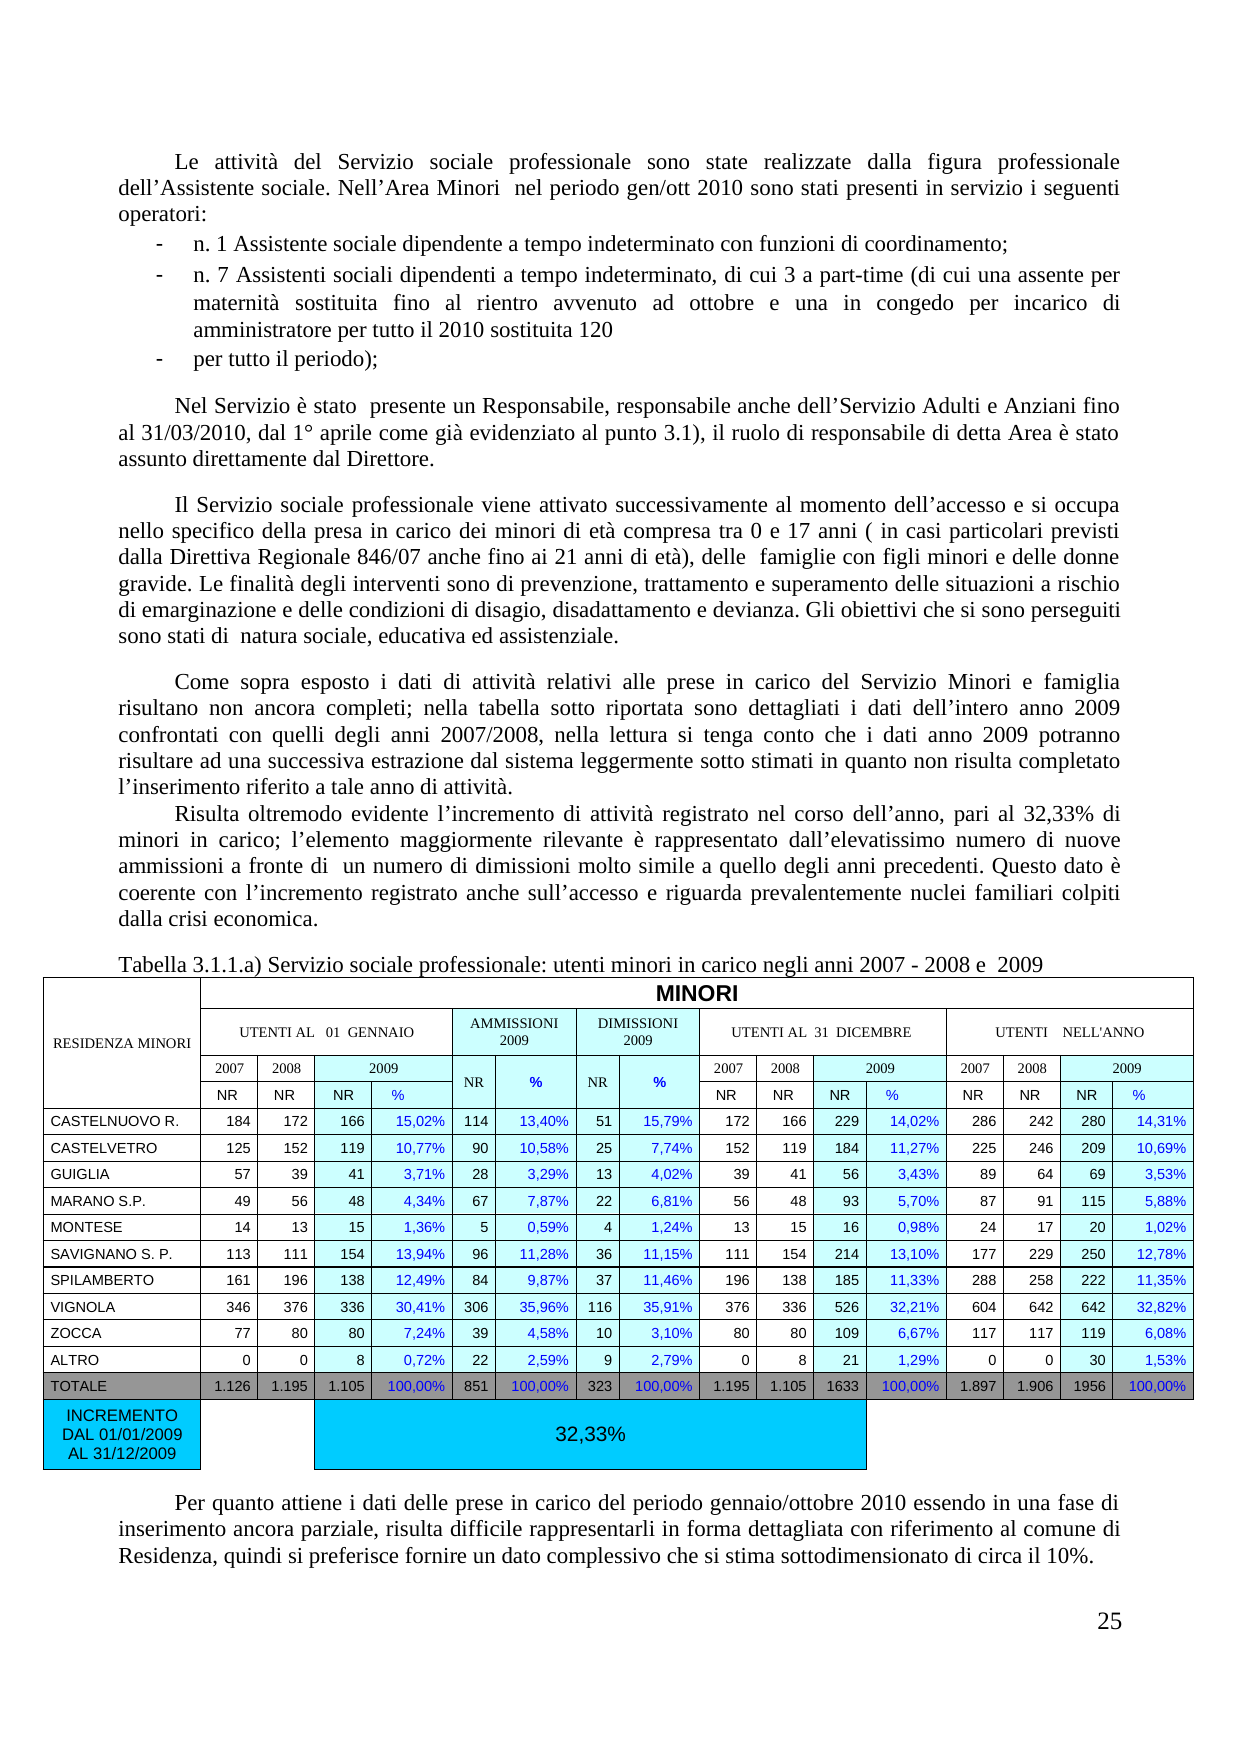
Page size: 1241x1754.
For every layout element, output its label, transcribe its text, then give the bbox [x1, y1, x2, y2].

table_cell 222 [1061, 1268, 1112, 1293]
table_cell 11,46% [620, 1268, 699, 1293]
table_cell 14,02% [867, 1109, 946, 1134]
table_cell ALTRO [44, 1347, 200, 1372]
table_cell 7,87% [496, 1188, 576, 1213]
table_cell 286 [947, 1109, 1003, 1134]
table_cell [867, 1400, 946, 1469]
table_cell 8 [315, 1347, 371, 1372]
table_cell 56 [814, 1162, 866, 1187]
table_cell 119 [1061, 1320, 1112, 1346]
table_cell 49 [201, 1188, 257, 1213]
table_cell 7,24% [372, 1320, 452, 1346]
table_cell MONTESE [44, 1215, 200, 1240]
table_cell TOTALE [44, 1373, 200, 1399]
table_cell NR [577, 1056, 619, 1108]
table_cell 3,53% [1113, 1162, 1193, 1187]
table_cell 48 [315, 1188, 371, 1213]
table_cell NR [315, 1082, 371, 1108]
table_header RESIDENZA MINORI [44, 978, 200, 1108]
table_cell 154 [315, 1241, 371, 1266]
table_cell NR [453, 1056, 495, 1108]
table_cell 80 [315, 1320, 371, 1346]
table_cell NR [201, 1082, 257, 1108]
table_cell 10,69% [1113, 1135, 1193, 1161]
table_cell 91 [1004, 1188, 1060, 1213]
table_cell VIGNOLA [44, 1294, 200, 1319]
table_cell 1,53% [1113, 1347, 1193, 1372]
table_cell 10,58% [496, 1135, 576, 1161]
table_cell 3,29% [496, 1162, 576, 1187]
table_cell 1,36% [372, 1215, 452, 1240]
table_cell 93 [814, 1188, 866, 1213]
table_cell GUIGLIA [44, 1162, 200, 1187]
table_cell 109 [814, 1320, 866, 1346]
table_cell 14 [201, 1215, 257, 1240]
table_cell 13 [258, 1215, 314, 1240]
table_cell 20 [1061, 1215, 1112, 1240]
table_cell 185 [814, 1268, 866, 1293]
list per tutto il periodo); [156, 342, 1122, 373]
table_cell 2007 [201, 1056, 257, 1081]
table_cell 24 [947, 1215, 1003, 1240]
table_cell 323 [577, 1373, 619, 1399]
table_cell NR [1004, 1082, 1060, 1108]
table_cell 1.105 [315, 1373, 371, 1399]
table_cell 250 [1061, 1241, 1112, 1266]
table_cell 306 [453, 1294, 495, 1319]
table_cell 4 [577, 1215, 619, 1240]
table_cell 166 [315, 1109, 371, 1134]
table_cell 13,10% [867, 1241, 946, 1266]
table_cell 113 [201, 1241, 257, 1266]
table_cell [946, 1400, 1113, 1469]
table_cell 100,00% [867, 1373, 946, 1399]
table_cell 51 [577, 1109, 619, 1134]
table_cell 604 [947, 1294, 1003, 1319]
table_cell 25 [577, 1135, 619, 1161]
table_cell 1956 [1061, 1373, 1112, 1399]
table_cell UTENTI AL 31 DICEMBRE [700, 1009, 946, 1055]
table_cell 4,58% [496, 1320, 576, 1346]
list n. 1 Assistente sociale dipendente a tempo indeterminato con funzioni di coordinamento; [156, 227, 1122, 258]
table_cell 152 [700, 1135, 756, 1161]
table_cell 115 [1061, 1188, 1112, 1213]
table_cell 376 [700, 1294, 756, 1319]
table_cell 90 [453, 1135, 495, 1161]
table_cell 100,00% [620, 1373, 699, 1399]
table_cell 80 [258, 1320, 314, 1346]
table_cell 246 [1004, 1135, 1060, 1161]
table_cell 119 [757, 1135, 813, 1161]
table_cell 100,00% [496, 1373, 576, 1399]
table_cell NR [814, 1082, 866, 1108]
table_cell 6,81% [620, 1188, 699, 1213]
table_cell 2009 [1061, 1056, 1193, 1081]
table_cell 39 [453, 1320, 495, 1346]
table_cell 6,67% [867, 1320, 946, 1346]
table_cell 1,02% [1113, 1215, 1193, 1240]
text Nel Servizio è stato presente un Responsabile, responsabile anche dell’Servizio Adulti e Anziani fino al 31/03/2010, dal 1° aprile come già evidenziato al punto 3.1), il ruolo di responsabile di detta Area è stato assunto direttamente dal Direttore. [118, 392, 1122, 471]
table_cell 138 [315, 1268, 371, 1293]
table_cell 114 [453, 1109, 495, 1134]
table_cell 30 [1061, 1347, 1112, 1372]
table_cell ZOCCA [44, 1320, 200, 1346]
table_cell NR [947, 1082, 1003, 1108]
table_cell SAVIGNANO S. P. [44, 1241, 200, 1266]
table_cell 3,43% [867, 1162, 946, 1187]
table_cell 96 [453, 1241, 495, 1266]
table_cell 336 [757, 1294, 813, 1319]
table_cell 30,41% [372, 1294, 452, 1319]
table_cell 57 [201, 1162, 257, 1187]
table_cell 15 [315, 1215, 371, 1240]
table_cell [1113, 1400, 1193, 1469]
table_cell % [1113, 1082, 1193, 1108]
table_cell 39 [258, 1162, 314, 1187]
table_cell 14,31% [1113, 1109, 1193, 1134]
table_cell [201, 1400, 258, 1469]
table_cell 5,70% [867, 1188, 946, 1213]
table_cell 32,82% [1113, 1294, 1193, 1319]
table_cell 12,78% [1113, 1241, 1193, 1266]
table_cell 1.105 [757, 1373, 813, 1399]
table_cell 11,33% [867, 1268, 946, 1293]
table_cell 116 [577, 1294, 619, 1319]
table_cell 77 [201, 1320, 257, 1346]
table_cell 32,21% [867, 1294, 946, 1319]
table_cell 2008 [258, 1056, 314, 1081]
table_cell 152 [258, 1135, 314, 1161]
table_cell NR [1061, 1082, 1112, 1108]
table_cell 69 [1061, 1162, 1112, 1187]
table_cell 0 [700, 1347, 756, 1372]
table_cell 9 [577, 1347, 619, 1372]
table_cell 196 [700, 1268, 756, 1293]
table_cell 11,27% [867, 1135, 946, 1161]
table_cell 177 [947, 1241, 1003, 1266]
table_cell 1,29% [867, 1347, 946, 1372]
table_cell 214 [814, 1241, 866, 1266]
table_cell 41 [315, 1162, 371, 1187]
table_cell NR [258, 1082, 314, 1108]
table_cell 87 [947, 1188, 1003, 1213]
table_cell 89 [947, 1162, 1003, 1187]
table_cell AMMISSIONI 2009 [453, 1009, 576, 1055]
table_cell 15,79% [620, 1109, 699, 1134]
table_cell 4,34% [372, 1188, 452, 1213]
table_cell 100,00% [1113, 1373, 1193, 1399]
table_cell % [867, 1082, 946, 1108]
table_cell MARANO S.P. [44, 1188, 200, 1213]
table_cell 642 [1061, 1294, 1112, 1319]
table_cell 11,35% [1113, 1268, 1193, 1293]
text Risulta oltremodo evidente l’incremento di attività registrato nel corso dell’anno, pari al 32,33% di minori in carico; l’elemento maggiormente rilevante è rappresentato dall’elevatissimo numero di nuove ammissioni a fronte di un numero di dimissioni molto simile a quello degli anni precedenti. Questo dato è coerente con l’incremento registrato anche sull’accesso e riguarda prevalentemente nuclei familiari colpiti dalla crisi economica. [118, 800, 1122, 931]
table_cell 13,94% [372, 1241, 452, 1266]
table_cell 67 [453, 1188, 495, 1213]
table_cell NR [700, 1082, 756, 1108]
table_cell 2,59% [496, 1347, 576, 1372]
table_cell 209 [1061, 1135, 1112, 1161]
table_cell 0 [947, 1347, 1003, 1372]
table_cell 2008 [1004, 1056, 1060, 1081]
table_cell DIMISSIONI 2009 [577, 1009, 699, 1055]
table_cell % [496, 1056, 576, 1108]
table_cell 41 [757, 1162, 813, 1187]
text Per quanto attiene i dati delle prese in carico del periodo gennaio/ottobre 2010 essendo in una fase di inserimento ancora parziale, risulta difficile rappresentarli in forma dettagliata con riferimento al comune di Residenza, quindi si preferisce fornire un dato complessivo che si stima sottodimensionato di circa il 10%. [118, 1489, 1122, 1568]
table_cell 346 [201, 1294, 257, 1319]
table_cell 8 [757, 1347, 813, 1372]
table_cell 0,98% [867, 1215, 946, 1240]
table_cell 64 [1004, 1162, 1060, 1187]
table_cell 0 [1004, 1347, 1060, 1372]
table_cell 117 [1004, 1320, 1060, 1346]
text Le attività del Servizio sociale professionale sono state realizzate dalla figura professionale dell’Assistente sociale. Nell’Area Minori nel periodo gen/ott 2010 sono stati presenti in servizio i seguenti operatori: [118, 148, 1122, 227]
table_cell NR [757, 1082, 813, 1108]
table_cell 13,40% [496, 1109, 576, 1134]
table_cell 28 [453, 1162, 495, 1187]
table_cell INCREMENTO DAL 01/01/2009 AL 31/12/2009 [44, 1400, 200, 1469]
table_cell 16 [814, 1215, 866, 1240]
table_cell 280 [1061, 1109, 1112, 1134]
table_cell 1.906 [1004, 1373, 1060, 1399]
table_cell 32,33% [315, 1400, 866, 1469]
table_cell 184 [201, 1109, 257, 1134]
table_cell 0,59% [496, 1215, 576, 1240]
table_cell 111 [258, 1241, 314, 1266]
table_cell 13 [577, 1162, 619, 1187]
text Come sopra esposto i dati di attività relativi alle prese in carico del Servizio Minori e famiglia risultano non ancora completi; nella tabella sotto riportata sono dettagliati i dati dell’intero anno 2009 confrontati con quelli degli anni 2007/2008, nella lettura si tenga conto che i dati anno 2009 potranno risultare ad una successiva estrazione dal sistema leggermente sotto stimati in quanto non risulta completato l’inserimento riferito a tale anno di attività. [118, 668, 1122, 800]
table_cell 1.195 [700, 1373, 756, 1399]
text Tabella 3.1.1.a) Servizio sociale professionale: utenti minori in carico negli anni 2007 - 2008 e 2009 [118, 951, 1122, 977]
table_cell 15,02% [372, 1109, 452, 1134]
table_cell 229 [814, 1109, 866, 1134]
table_cell [258, 1400, 314, 1469]
table_cell 22 [577, 1188, 619, 1213]
table_cell 35,91% [620, 1294, 699, 1319]
table_cell 258 [1004, 1268, 1060, 1293]
table_cell UTENTI AL 01 GENNAIO [201, 1009, 452, 1055]
table_cell 11,15% [620, 1241, 699, 1266]
table_cell 5,88% [1113, 1188, 1193, 1213]
table_cell 21 [814, 1347, 866, 1372]
list n. 7 Assistenti sociali dipendenti a tempo indeterminato, di cui 3 a part-time (di cui una assente per maternità sostituita fino al rientro avvenuto ad ottobre e una in congedo per incarico di amministratore per tutto il 2010 sostituita 120 [156, 258, 1122, 342]
table_cell CASTELNUOVO R. [44, 1109, 200, 1134]
table_cell 12,49% [372, 1268, 452, 1293]
table_cell 642 [1004, 1294, 1060, 1319]
table_cell 851 [453, 1373, 495, 1399]
table_cell 56 [700, 1188, 756, 1213]
table_cell 111 [700, 1241, 756, 1266]
table_cell SPILAMBERTO [44, 1268, 200, 1293]
table_cell 80 [700, 1320, 756, 1346]
table_cell 80 [757, 1320, 813, 1346]
table_cell 10 [577, 1320, 619, 1346]
table_cell 376 [258, 1294, 314, 1319]
table_cell 56 [258, 1188, 314, 1213]
table_cell 172 [700, 1109, 756, 1134]
table_cell 1,24% [620, 1215, 699, 1240]
table_cell 1633 [814, 1373, 866, 1399]
table_cell 35,96% [496, 1294, 576, 1319]
table_cell 184 [814, 1135, 866, 1161]
table_cell % [372, 1082, 452, 1108]
table_cell 2007 [947, 1056, 1003, 1081]
table_cell 6,08% [1113, 1320, 1193, 1346]
table_cell 0 [258, 1347, 314, 1372]
table_cell CASTELVETRO [44, 1135, 200, 1161]
table_cell 526 [814, 1294, 866, 1319]
table_cell 2007 [700, 1056, 756, 1081]
table_cell 3,10% [620, 1320, 699, 1346]
table_cell 288 [947, 1268, 1003, 1293]
table_cell 154 [757, 1241, 813, 1266]
table_cell 0 [201, 1347, 257, 1372]
table_cell 138 [757, 1268, 813, 1293]
table_cell 37 [577, 1268, 619, 1293]
table_cell 48 [757, 1188, 813, 1213]
table_cell % [620, 1056, 699, 1108]
table_cell 225 [947, 1135, 1003, 1161]
table_cell 2009 [315, 1056, 452, 1081]
table_cell UTENTI NELL'ANNO [947, 1009, 1193, 1055]
text Il Servizio sociale professionale viene attivato successivamente al momento dell’accesso e si occupa nello specifico della presa in carico dei minori di età compresa tra 0 e 17 anni ( in casi particolari previsti dalla Direttiva Regionale 846/07 anche fino ai 21 anni di età), delle famiglie con figli minori e delle donne gravide. Le finalità degli interventi sono di prevenzione, trattamento e superamento delle situazioni a rischio di emarginazione e delle condizioni di disagio, disadattamento e devianza. Gli obiettivi che si sono perseguiti sono stati di natura sociale, educativa ed assistenziale. [118, 491, 1122, 649]
table_cell 5 [453, 1215, 495, 1240]
table_cell 117 [947, 1320, 1003, 1346]
table_cell 242 [1004, 1109, 1060, 1134]
table_cell 10,77% [372, 1135, 452, 1161]
table_cell 166 [757, 1109, 813, 1134]
table_cell 39 [700, 1162, 756, 1187]
table_cell 2008 [757, 1056, 813, 1081]
table_cell 1.897 [947, 1373, 1003, 1399]
table_cell 119 [315, 1135, 371, 1161]
table_cell 4,02% [620, 1162, 699, 1187]
table_cell 1.195 [258, 1373, 314, 1399]
table_cell 13 [700, 1215, 756, 1240]
table_cell 2009 [814, 1056, 946, 1081]
table_cell 15 [757, 1215, 813, 1240]
table_cell 2,79% [620, 1347, 699, 1372]
table_cell 1.126 [201, 1373, 257, 1399]
table_cell 7,74% [620, 1135, 699, 1161]
table_cell 22 [453, 1347, 495, 1372]
table_cell 125 [201, 1135, 257, 1161]
table_cell 196 [258, 1268, 314, 1293]
table_cell 0,72% [372, 1347, 452, 1372]
table_header MINORI [201, 978, 1193, 1008]
table_cell 84 [453, 1268, 495, 1293]
table_cell 11,28% [496, 1241, 576, 1266]
table_cell 3,71% [372, 1162, 452, 1187]
table_cell 9,87% [496, 1268, 576, 1293]
table_cell 17 [1004, 1215, 1060, 1240]
table_cell 100,00% [372, 1373, 452, 1399]
table_cell 229 [1004, 1241, 1060, 1266]
table_cell 336 [315, 1294, 371, 1319]
table_cell 161 [201, 1268, 257, 1293]
table_cell 36 [577, 1241, 619, 1266]
table_cell 172 [258, 1109, 314, 1134]
